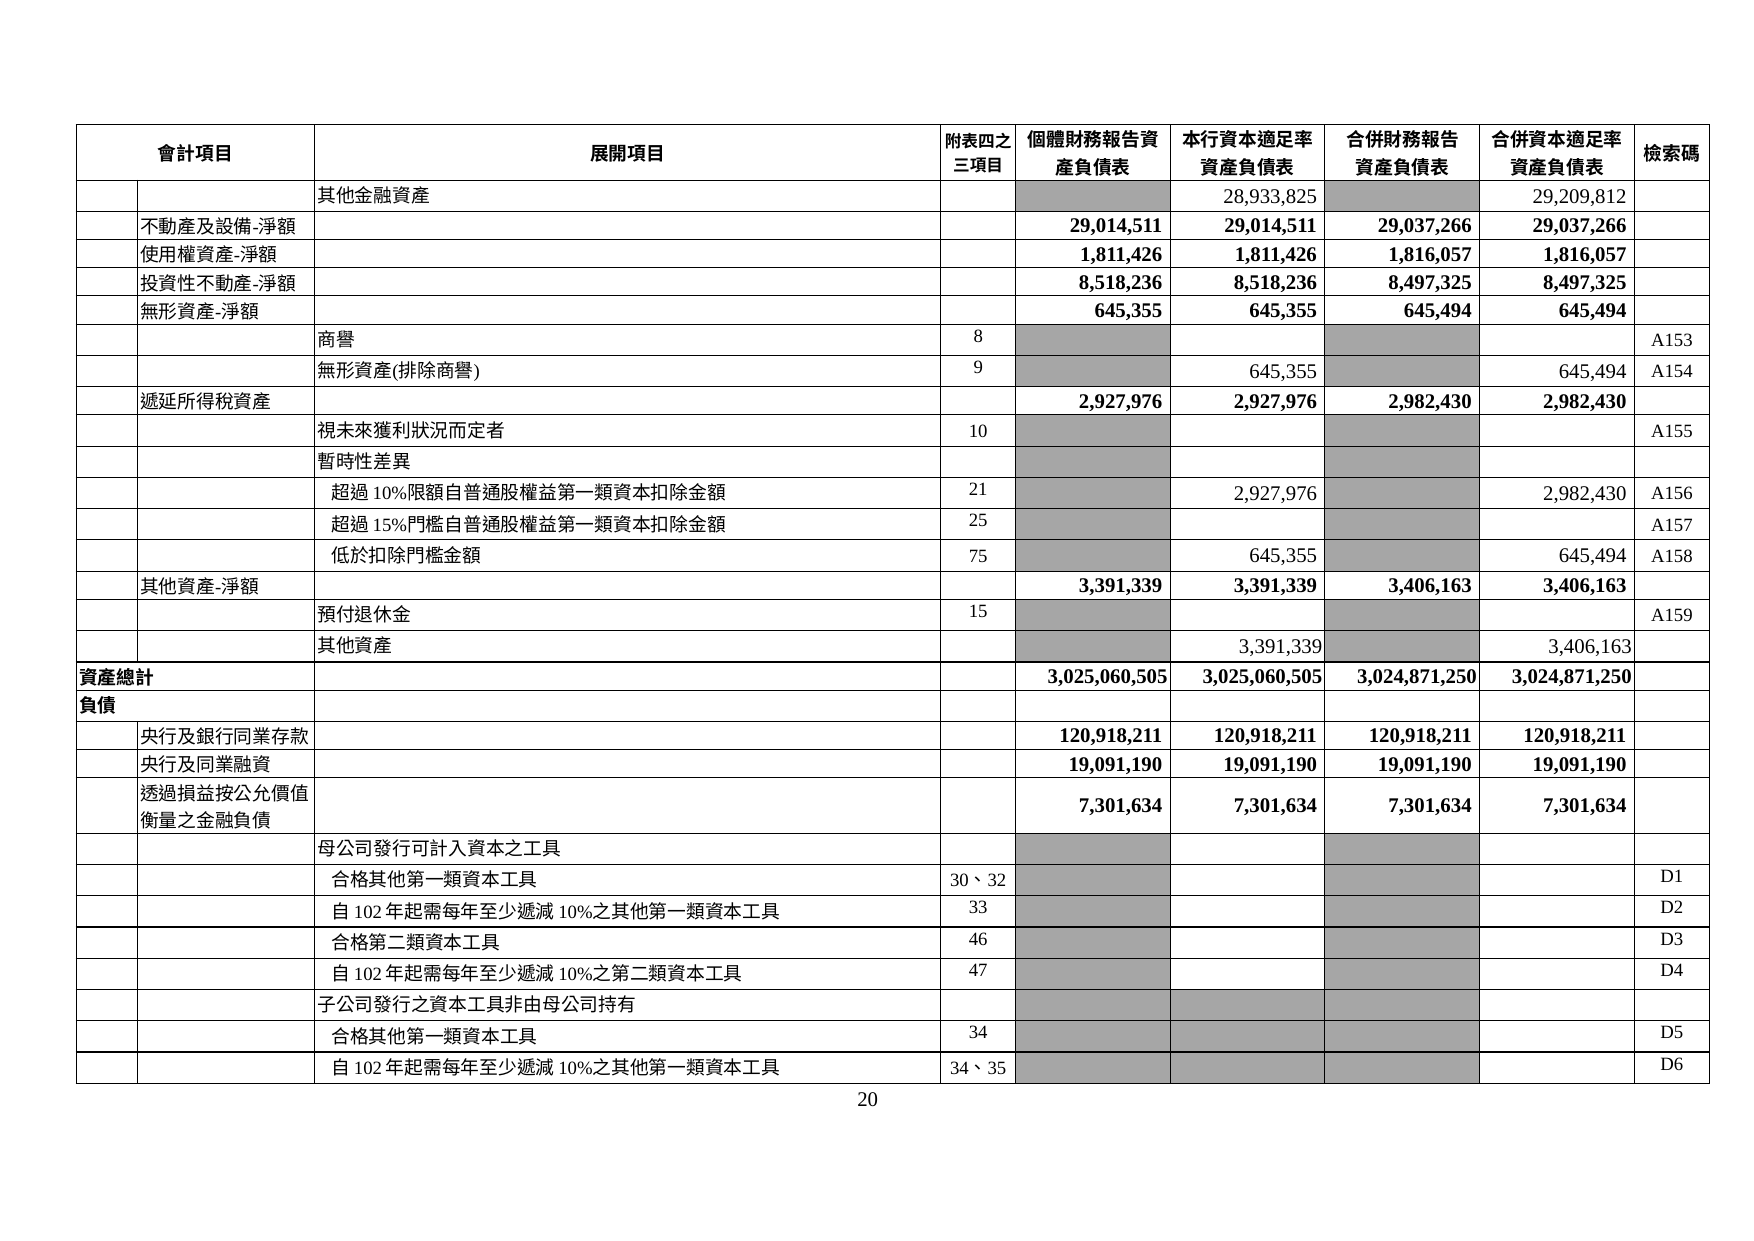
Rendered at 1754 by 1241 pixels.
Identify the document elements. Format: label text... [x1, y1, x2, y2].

table_cell [1480, 1053, 1634, 1083]
table_cell 645,494 [1480, 356, 1634, 386]
table_cell [1171, 928, 1324, 958]
table_cell 29,014,511 [1171, 212, 1324, 239]
table_cell [1325, 447, 1479, 477]
table_cell D1 [1635, 865, 1709, 895]
table_cell 3,391,339 [1171, 572, 1324, 599]
table_cell [1171, 325, 1324, 355]
table_cell 3,391,339 [1171, 631, 1324, 661]
table_cell [1171, 865, 1324, 895]
table_cell 29,014,511 [1016, 212, 1170, 239]
table_cell [77, 478, 137, 508]
table_cell [1325, 540, 1479, 571]
table_cell [77, 631, 137, 661]
table_cell [1016, 356, 1170, 386]
table_cell 超過10%限額自普通股權益第一類資本扣除金額 [315, 478, 940, 508]
table_cell 自102年起需每年至少遞減10%之第二類資本工具 [315, 959, 940, 989]
table_cell [941, 572, 1015, 599]
table_cell 7,301,634 [1480, 778, 1634, 833]
table_cell [77, 268, 137, 295]
table_cell 2,982,430 [1480, 478, 1634, 508]
table_cell [1171, 959, 1324, 989]
table_cell 1,816,057 [1325, 240, 1479, 267]
table_cell 央行及同業融資 [138, 750, 314, 777]
table_cell 19,091,190 [1016, 750, 1170, 777]
table_cell [77, 447, 137, 477]
table_cell 3,024,871,250 [1480, 663, 1634, 689]
table_cell [1635, 181, 1709, 211]
table_cell [315, 572, 940, 599]
table_cell [1635, 387, 1709, 414]
table_cell [1325, 415, 1479, 446]
table_cell 645,355 [1171, 296, 1324, 324]
table_cell 29,037,266 [1325, 212, 1479, 239]
table_cell 使用權資產-淨額 [138, 240, 314, 267]
table_cell [77, 722, 137, 749]
table_cell [77, 240, 137, 267]
table_cell [1635, 722, 1709, 749]
table_cell 10 [941, 415, 1015, 446]
table_cell 2,982,430 [1325, 387, 1479, 414]
table_cell A159 [1635, 600, 1709, 630]
table_cell A157 [1635, 509, 1709, 539]
table_cell A158 [1635, 540, 1709, 571]
table_cell 645,494 [1325, 296, 1479, 324]
table_cell D4 [1635, 959, 1709, 989]
table_cell 合格第二類資本工具 [315, 928, 940, 958]
table_cell [1016, 1021, 1170, 1051]
table_cell [941, 296, 1015, 324]
table_cell [941, 778, 1015, 833]
table_cell 合格其他第一類資本工具 [315, 1021, 940, 1051]
table_cell 645,355 [1171, 356, 1324, 386]
table_cell [77, 928, 137, 958]
table_cell [1016, 325, 1170, 355]
table_cell 75 [941, 540, 1015, 571]
table_cell [1480, 325, 1634, 355]
table_cell [77, 181, 137, 211]
table_cell [1171, 896, 1324, 926]
table_cell 遞延所得稅資產 [138, 387, 314, 414]
table_cell 3,025,060,505 [1016, 663, 1170, 689]
table_cell 視未來獲利狀況而定者 [315, 415, 940, 446]
table_cell [77, 212, 137, 239]
table_cell [77, 896, 137, 926]
table_cell [1325, 691, 1479, 721]
table_cell [1016, 959, 1170, 989]
table_cell [77, 356, 137, 386]
table_cell 120,918,211 [1171, 722, 1324, 749]
table_cell [138, 928, 314, 958]
table_cell [1635, 778, 1709, 833]
table_cell [315, 240, 940, 267]
table_cell [77, 387, 137, 414]
table_cell 不動產及設備-淨額 [138, 212, 314, 239]
table_cell [1016, 834, 1170, 864]
table_cell 低於扣除門檻金額 [315, 540, 940, 571]
table_cell 自102年起需每年至少遞減10%之其他第一類資本工具 [315, 1053, 940, 1083]
table_header 會計項目 [77, 125, 314, 179]
table_cell [1171, 1053, 1324, 1083]
table_cell 30、32 [941, 865, 1015, 895]
table_cell 33 [941, 896, 1015, 926]
table_cell [1325, 631, 1479, 661]
table_cell 7,301,634 [1016, 778, 1170, 833]
table_cell [941, 750, 1015, 777]
table_cell [1016, 600, 1170, 630]
table_cell 3,406,163 [1480, 631, 1634, 661]
table_header 個體財務報告資產負債表 [1016, 125, 1170, 179]
table_cell [1325, 896, 1479, 926]
table_cell [315, 691, 940, 721]
table_cell [1325, 478, 1479, 508]
table_cell 645,494 [1480, 296, 1634, 324]
table_cell [315, 722, 940, 749]
table_cell [1171, 447, 1324, 477]
table_cell [138, 478, 314, 508]
table_cell 1,811,426 [1171, 240, 1324, 267]
table_cell [1016, 1053, 1170, 1083]
table_cell 2,927,976 [1016, 387, 1170, 414]
table_cell [941, 631, 1015, 661]
table_cell [941, 268, 1015, 295]
table_cell [1480, 415, 1634, 446]
table_cell [138, 959, 314, 989]
table_cell [1635, 268, 1709, 295]
table_cell 8,497,325 [1480, 268, 1634, 295]
table_cell [941, 447, 1015, 477]
table_cell [77, 865, 137, 895]
table_header 檢索碼 [1635, 125, 1709, 179]
table_cell [1635, 572, 1709, 599]
table_cell 2,982,430 [1480, 387, 1634, 414]
table_cell [941, 387, 1015, 414]
table_cell [941, 181, 1015, 211]
table_cell 3,406,163 [1480, 572, 1634, 599]
table_cell [1480, 865, 1634, 895]
table_cell 645,355 [1171, 540, 1324, 571]
table_cell A156 [1635, 478, 1709, 508]
table_cell [1325, 865, 1479, 895]
table_cell [1016, 865, 1170, 895]
table_cell 645,355 [1016, 296, 1170, 324]
table_header 附表四之三項目 [941, 125, 1015, 179]
table_cell [1016, 691, 1170, 721]
table_cell 46 [941, 928, 1015, 958]
table_cell [138, 1021, 314, 1051]
table_cell [1325, 834, 1479, 864]
table_cell 自102年起需每年至少遞減10%之其他第一類資本工具 [315, 896, 940, 926]
table_cell [1016, 415, 1170, 446]
table_cell [1325, 181, 1479, 211]
table_header 本行資本適足率 資產負債表 [1171, 125, 1324, 179]
table_cell 7,301,634 [1171, 778, 1324, 833]
table_cell [941, 691, 1015, 721]
table_cell [1635, 691, 1709, 721]
table_cell 透過損益按公允價值衡量之金融負債 [138, 778, 314, 833]
table_cell [1325, 325, 1479, 355]
table_cell [138, 834, 314, 864]
table_header 合併財務報告 資產負債表 [1325, 125, 1479, 179]
table_cell [138, 990, 314, 1020]
table_cell 負債 [77, 691, 314, 721]
table_cell 19,091,190 [1171, 750, 1324, 777]
table_cell [1016, 990, 1170, 1020]
table_cell [1325, 1053, 1479, 1083]
table_cell [941, 722, 1015, 749]
table_cell 120,918,211 [1016, 722, 1170, 749]
table_cell [1635, 834, 1709, 864]
table_cell 8,518,236 [1016, 268, 1170, 295]
table_cell [315, 387, 940, 414]
table_cell 其他資產-淨額 [138, 572, 314, 599]
table_cell 19,091,190 [1480, 750, 1634, 777]
table_cell [315, 663, 940, 689]
table_cell [1171, 509, 1324, 539]
table_cell [77, 750, 137, 777]
table_cell 29,209,812 [1480, 181, 1634, 211]
table_cell [77, 959, 137, 989]
table_cell [1016, 896, 1170, 926]
table_cell [1480, 928, 1634, 958]
table_cell 8,497,325 [1325, 268, 1479, 295]
table_cell [1635, 631, 1709, 661]
table_cell [1635, 296, 1709, 324]
table_cell 29,037,266 [1480, 212, 1634, 239]
table_cell 34、35 [941, 1053, 1015, 1083]
table_cell 120,918,211 [1325, 722, 1479, 749]
table_cell 3,024,871,250 [1325, 663, 1479, 689]
table_cell 暫時性差異 [315, 447, 940, 477]
table_cell [315, 268, 940, 295]
table_cell D3 [1635, 928, 1709, 958]
table_cell [77, 415, 137, 446]
table_cell A153 [1635, 325, 1709, 355]
table_cell [1635, 447, 1709, 477]
table_cell [1016, 509, 1170, 539]
table_cell [138, 447, 314, 477]
table_cell 8 [941, 325, 1015, 355]
table_cell [1480, 509, 1634, 539]
table_cell [941, 663, 1015, 689]
table_cell [1635, 750, 1709, 777]
table_cell [941, 240, 1015, 267]
table_cell [138, 509, 314, 539]
table_cell [1325, 600, 1479, 630]
table_cell [1171, 834, 1324, 864]
table_cell 無形資產(排除商譽) [315, 356, 940, 386]
table_cell 其他資產 [315, 631, 940, 661]
table_header 展開項目 [315, 125, 940, 179]
table_cell [315, 750, 940, 777]
table_cell [1016, 631, 1170, 661]
table_cell A155 [1635, 415, 1709, 446]
table_cell [77, 600, 137, 630]
table_cell 9 [941, 356, 1015, 386]
table_cell [1480, 896, 1634, 926]
table_cell [1635, 663, 1709, 689]
table_cell A154 [1635, 356, 1709, 386]
table_cell [1016, 447, 1170, 477]
table_cell 8,518,236 [1171, 268, 1324, 295]
table_cell [77, 834, 137, 864]
table_cell 資產總計 [77, 663, 314, 689]
table_cell [1325, 509, 1479, 539]
table_cell [138, 1053, 314, 1083]
table_header 合併資本適足率 資產負債表 [1480, 125, 1634, 179]
table_cell 超過15%門檻自普通股權益第一類資本扣除金額 [315, 509, 940, 539]
table_cell 3,391,339 [1016, 572, 1170, 599]
table_cell [138, 631, 314, 661]
table_cell D6 [1635, 1053, 1709, 1083]
table_cell 1,811,426 [1016, 240, 1170, 267]
table_cell 15 [941, 600, 1015, 630]
table_cell [1480, 959, 1634, 989]
table_cell 商譽 [315, 325, 940, 355]
table_cell 1,816,057 [1480, 240, 1634, 267]
table_cell [1480, 447, 1634, 477]
table_cell 28,933,825 [1171, 181, 1324, 211]
table_cell [77, 1021, 137, 1051]
table_cell [315, 296, 940, 324]
table_cell 34 [941, 1021, 1015, 1051]
table_cell [1325, 1021, 1479, 1051]
table_cell [138, 325, 314, 355]
table_cell [1171, 1021, 1324, 1051]
table_cell [1635, 240, 1709, 267]
table_cell [1480, 834, 1634, 864]
table_cell [77, 540, 137, 571]
table_cell 無形資產-淨額 [138, 296, 314, 324]
table_cell [1325, 990, 1479, 1020]
table_cell [1171, 990, 1324, 1020]
table_cell [1325, 356, 1479, 386]
table_cell 央行及銀行同業存款 [138, 722, 314, 749]
table_cell [1016, 540, 1170, 571]
table_cell [138, 415, 314, 446]
table_cell [1635, 990, 1709, 1020]
table_cell [138, 600, 314, 630]
table_cell 120,918,211 [1480, 722, 1634, 749]
table_cell [315, 778, 940, 833]
table_cell 7,301,634 [1325, 778, 1479, 833]
table_cell [138, 865, 314, 895]
table_cell D2 [1635, 896, 1709, 926]
table_cell [1480, 691, 1634, 721]
table_cell [1016, 928, 1170, 958]
table_cell [941, 212, 1015, 239]
table_cell [77, 572, 137, 599]
table_cell 其他金融資產 [315, 181, 940, 211]
table_cell [941, 990, 1015, 1020]
table_cell 母公司發行可計入資本之工具 [315, 834, 940, 864]
table_cell [77, 296, 137, 324]
table_cell [315, 212, 940, 239]
table_cell [1016, 181, 1170, 211]
table_cell [77, 778, 137, 833]
table_cell [138, 181, 314, 211]
table_cell 19,091,190 [1325, 750, 1479, 777]
table_cell 645,494 [1480, 540, 1634, 571]
table_cell [1325, 959, 1479, 989]
table_cell D5 [1635, 1021, 1709, 1051]
table_cell 合格其他第一類資本工具 [315, 865, 940, 895]
table_cell 21 [941, 478, 1015, 508]
table_cell [1480, 990, 1634, 1020]
table_cell 投資性不動產-淨額 [138, 268, 314, 295]
table_cell [1171, 691, 1324, 721]
table_cell 3,025,060,505 [1171, 663, 1324, 689]
table_cell [138, 896, 314, 926]
table_cell [941, 834, 1015, 864]
table_cell [77, 990, 137, 1020]
table_cell [138, 540, 314, 571]
table_cell [1480, 600, 1634, 630]
table_cell [1480, 1021, 1634, 1051]
table_cell 2,927,976 [1171, 387, 1324, 414]
table_cell [77, 325, 137, 355]
table_cell [138, 356, 314, 386]
table_cell 25 [941, 509, 1015, 539]
table_cell 47 [941, 959, 1015, 989]
table_cell 預付退休金 [315, 600, 940, 630]
table_cell [77, 1053, 137, 1083]
table_cell [1171, 600, 1324, 630]
table_cell [1016, 478, 1170, 508]
table_cell 3,406,163 [1325, 572, 1479, 599]
table_cell 子公司發行之資本工具非由母公司持有 [315, 990, 940, 1020]
table_cell [77, 509, 137, 539]
table_cell [1171, 415, 1324, 446]
table_cell 2,927,976 [1171, 478, 1324, 508]
table_cell [1325, 928, 1479, 958]
table_cell [1635, 212, 1709, 239]
